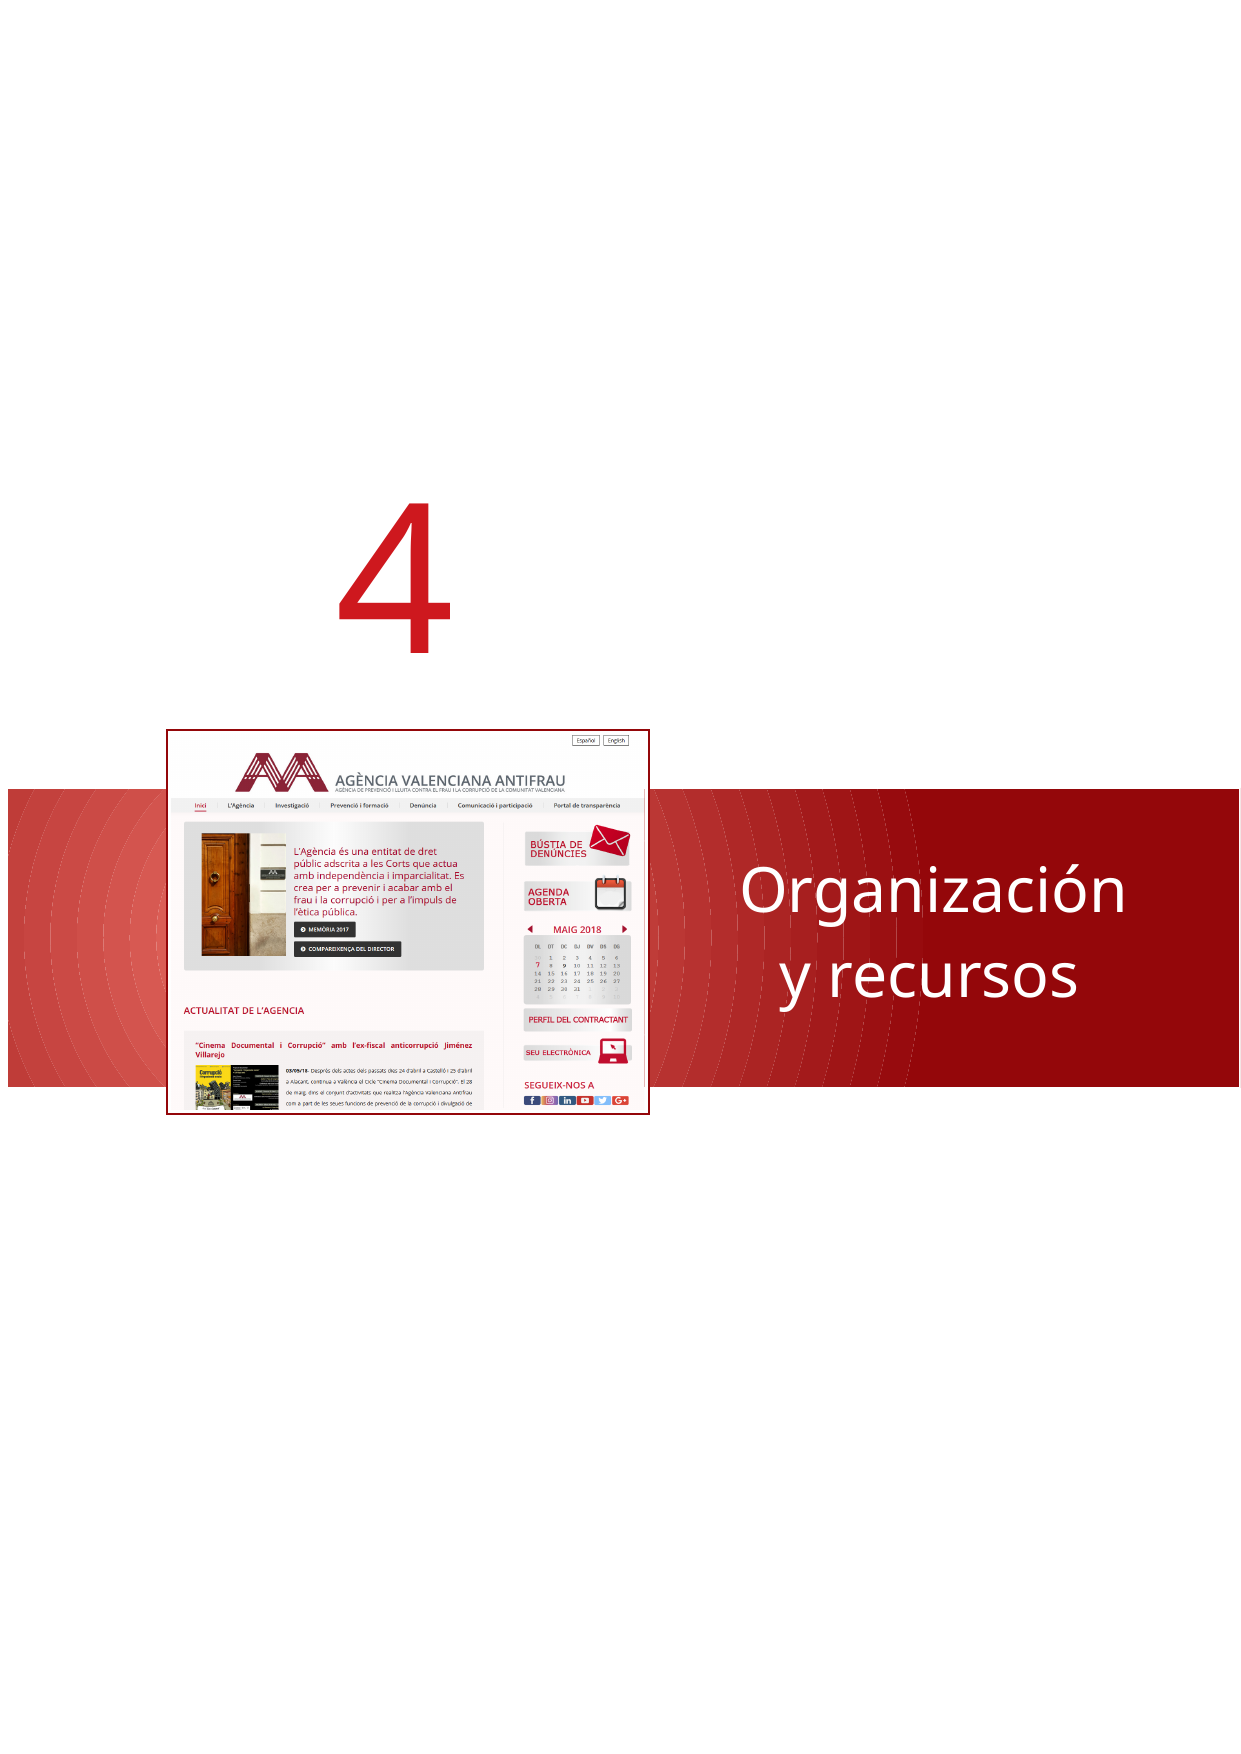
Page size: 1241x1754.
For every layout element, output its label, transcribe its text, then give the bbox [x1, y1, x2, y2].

text y recursos [650, 931, 1128, 1016]
picture [170, 734, 645, 1110]
text Organización [650, 845, 1128, 931]
text 4 [118, 431, 1122, 714]
